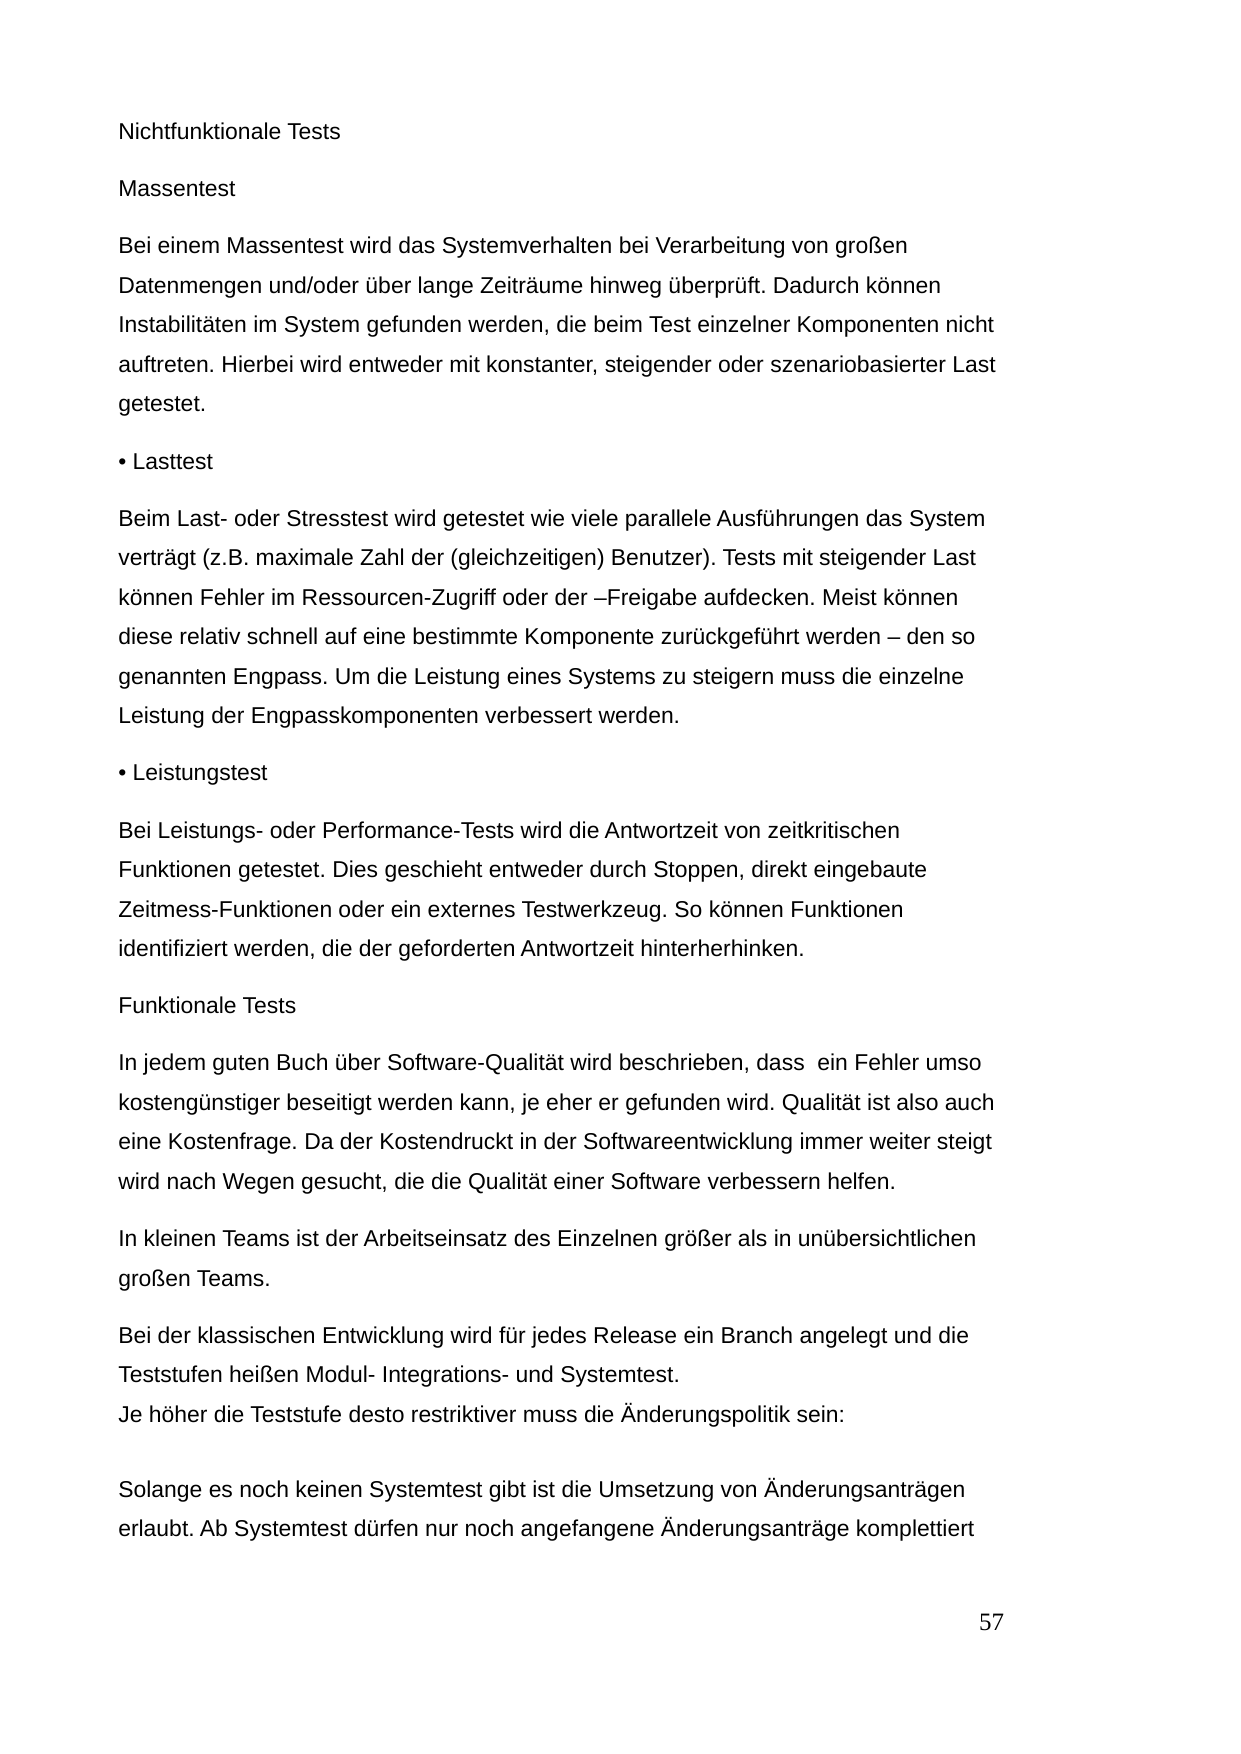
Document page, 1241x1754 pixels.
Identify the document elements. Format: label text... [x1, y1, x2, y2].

text • Leistungstest [118, 759, 1004, 786]
text Je höher die Teststufe desto restriktiver muss die Änderungspolitik sein: [118, 1401, 1004, 1427]
text Solange es noch keinen Systemtest gibt ist die Umsetzung von Änderungsanträgen erlaubt. Ab Systemtest dürfen nur noch angefangene Änderungsanträge komplettiert [118, 1476, 1004, 1541]
text In jedem guten Buch über Software-Qualität wird beschrieben, dass ein Fehler umso kostengünstiger beseitigt werden kann, je eher er gefunden wird. Qualität ist also auch eine Kostenfrage. Da der Kostendruckt in der Softwareentwicklung immer weiter steigt wird nach Wegen gesucht, die die Qualität einer Software verbessern helfen. [118, 1049, 1004, 1194]
text Beim Last- oder Stresstest wird getestet wie viele parallele Ausführungen das System verträgt (z.B. maximale Zahl der (gleichzeitigen) Benutzer). Tests mit steigender Last können Fehler im Ressourcen-Zugriff oder der –Freigabe aufdecken. Meist können diese relativ schnell auf eine bestimmte Komponente zurückgeführt werden – den so genannten Engpass. Um die Leistung eines Systems zu steigern muss die einzelne Leistung der Engpasskomponenten verbessert werden. [118, 505, 1004, 728]
text • Lasttest [118, 448, 1004, 474]
text Nichtfunktionale Tests [118, 118, 1004, 144]
text Massentest [118, 175, 1004, 202]
text In kleinen Teams ist der Arbeitseinsatz des Einzelnen größer als in unübersichtlichen großen Teams. [118, 1225, 1004, 1291]
text Funktionale Tests [118, 992, 1004, 1018]
text Bei der klassischen Entwicklung wird für jedes Release ein Branch angelegt und die Teststufen heißen Modul- Integrations- und Systemtest. [118, 1322, 1004, 1387]
text Bei einem Massentest wird das Systemverhalten bei Verarbeitung von großen Datenmengen und/oder über lange Zeiträume hinweg überprüft. Dadurch können Instabilitäten im System gefunden werden, die beim Test einzelner Komponenten nicht auftreten. Hierbei wird entweder mit konstanter, steigender oder szenariobasierter Last getestet. [118, 232, 1004, 417]
text Bei Leistungs- oder Performance-Tests wird die Antwortzeit von zeitkritischen Funktionen getestet. Dies geschieht entweder durch Stoppen, direkt eingebaute Zeitmess-Funktionen oder ein externes Testwerkzeug. So können Funktionen identifiziert werden, die der geforderten Antwortzeit hinterherhinken. [118, 817, 1004, 961]
